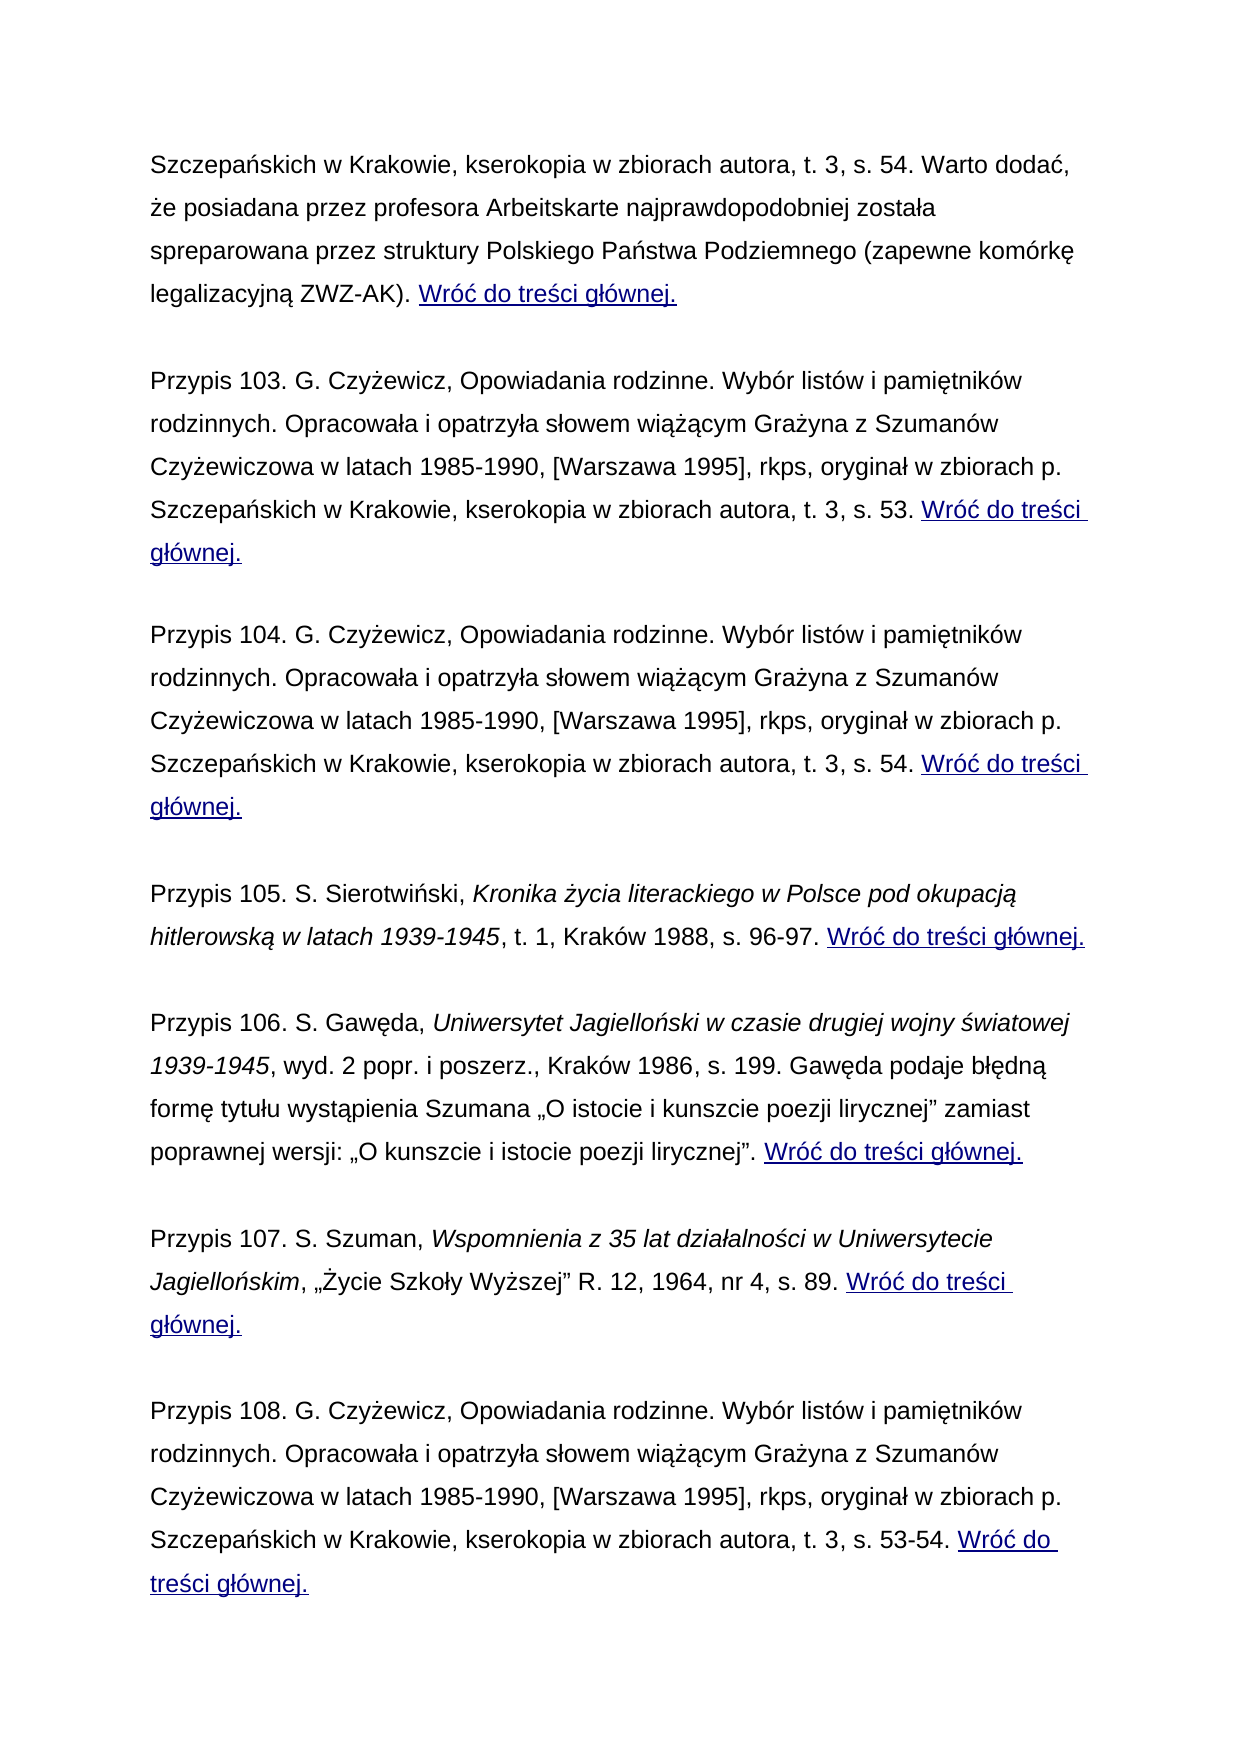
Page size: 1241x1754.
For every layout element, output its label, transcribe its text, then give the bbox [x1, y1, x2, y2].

text Szczepańskich w Krakowie, kserokopia w zbiorach autora, t. 3, s. 54. Warto dodać, że posiadana przez profesora Arbeitskarte najprawdopodobniej została spreparowana przez struktury Polskiego Państwa Podziemnego (zapewne komórkę legalizacyjną ZWZ-AK). Wróć do treści głównej. [150, 150, 1090, 308]
text Przypis 106. S. Gawęda, Uniwersytet Jagielloński w czasie drugiej wojny światowej 1939-1945, wyd. 2 popr. i poszerz., Kraków 1986, s. 199. Gawęda podaje błędną formę tytułu wystąpienia Szumana „O istocie i kunszcie poezji lirycznej” zamiast poprawnej wersji: „O kunszcie i istocie poezji lirycznej”. Wróć do treści głównej. [150, 1008, 1090, 1166]
text Przypis 104. G. Czyżewicz, Opowiadania rodzinne. Wybór listów i pamiętników rodzinnych. Opracowała i opatrzyła słowem wiążącym Grażyna z Szumanów Czyżewiczowa w latach 1985-1990, [Warszawa 1995], rkps, oryginał w zbiorach p. Szczepańskich w Krakowie, kserokopia w zbiorach autora, t. 3, s. 54. Wróć do treści głównej. [150, 620, 1090, 821]
text Przypis 105. S. Sierotwiński, Kronika życia literackiego w Polsce pod okupacją hitlerowską w latach 1939-1945, t. 1, Kraków 1988, s. 96-97. Wróć do treści głównej. [150, 878, 1090, 950]
text Przypis 103. G. Czyżewicz, Opowiadania rodzinne. Wybór listów i pamiętników rodzinnych. Opracowała i opatrzyła słowem wiążącym Grażyna z Szumanów Czyżewiczowa w latach 1985-1990, [Warszawa 1995], rkps, oryginał w zbiorach p. Szczepańskich w Krakowie, kserokopia w zbiorach autora, t. 3, s. 53. Wróć do treści głównej. [150, 366, 1090, 567]
text Przypis 108. G. Czyżewicz, Opowiadania rodzinne. Wybór listów i pamiętników rodzinnych. Opracowała i opatrzyła słowem wiążącym Grażyna z Szumanów Czyżewiczowa w latach 1985-1990, [Warszawa 1995], rkps, oryginał w zbiorach p. Szczepańskich w Krakowie, kserokopia w zbiorach autora, t. 3, s. 53-54. Wróć do treści głównej. [150, 1396, 1090, 1597]
text Przypis 107. S. Szuman, Wspomnienia z 35 lat działalności w Uniwersytecie Jagiellońskim, „Życie Szkoły Wyższej” R. 12, 1964, nr 4, s. 89. Wróć do treści głównej. [150, 1223, 1090, 1338]
